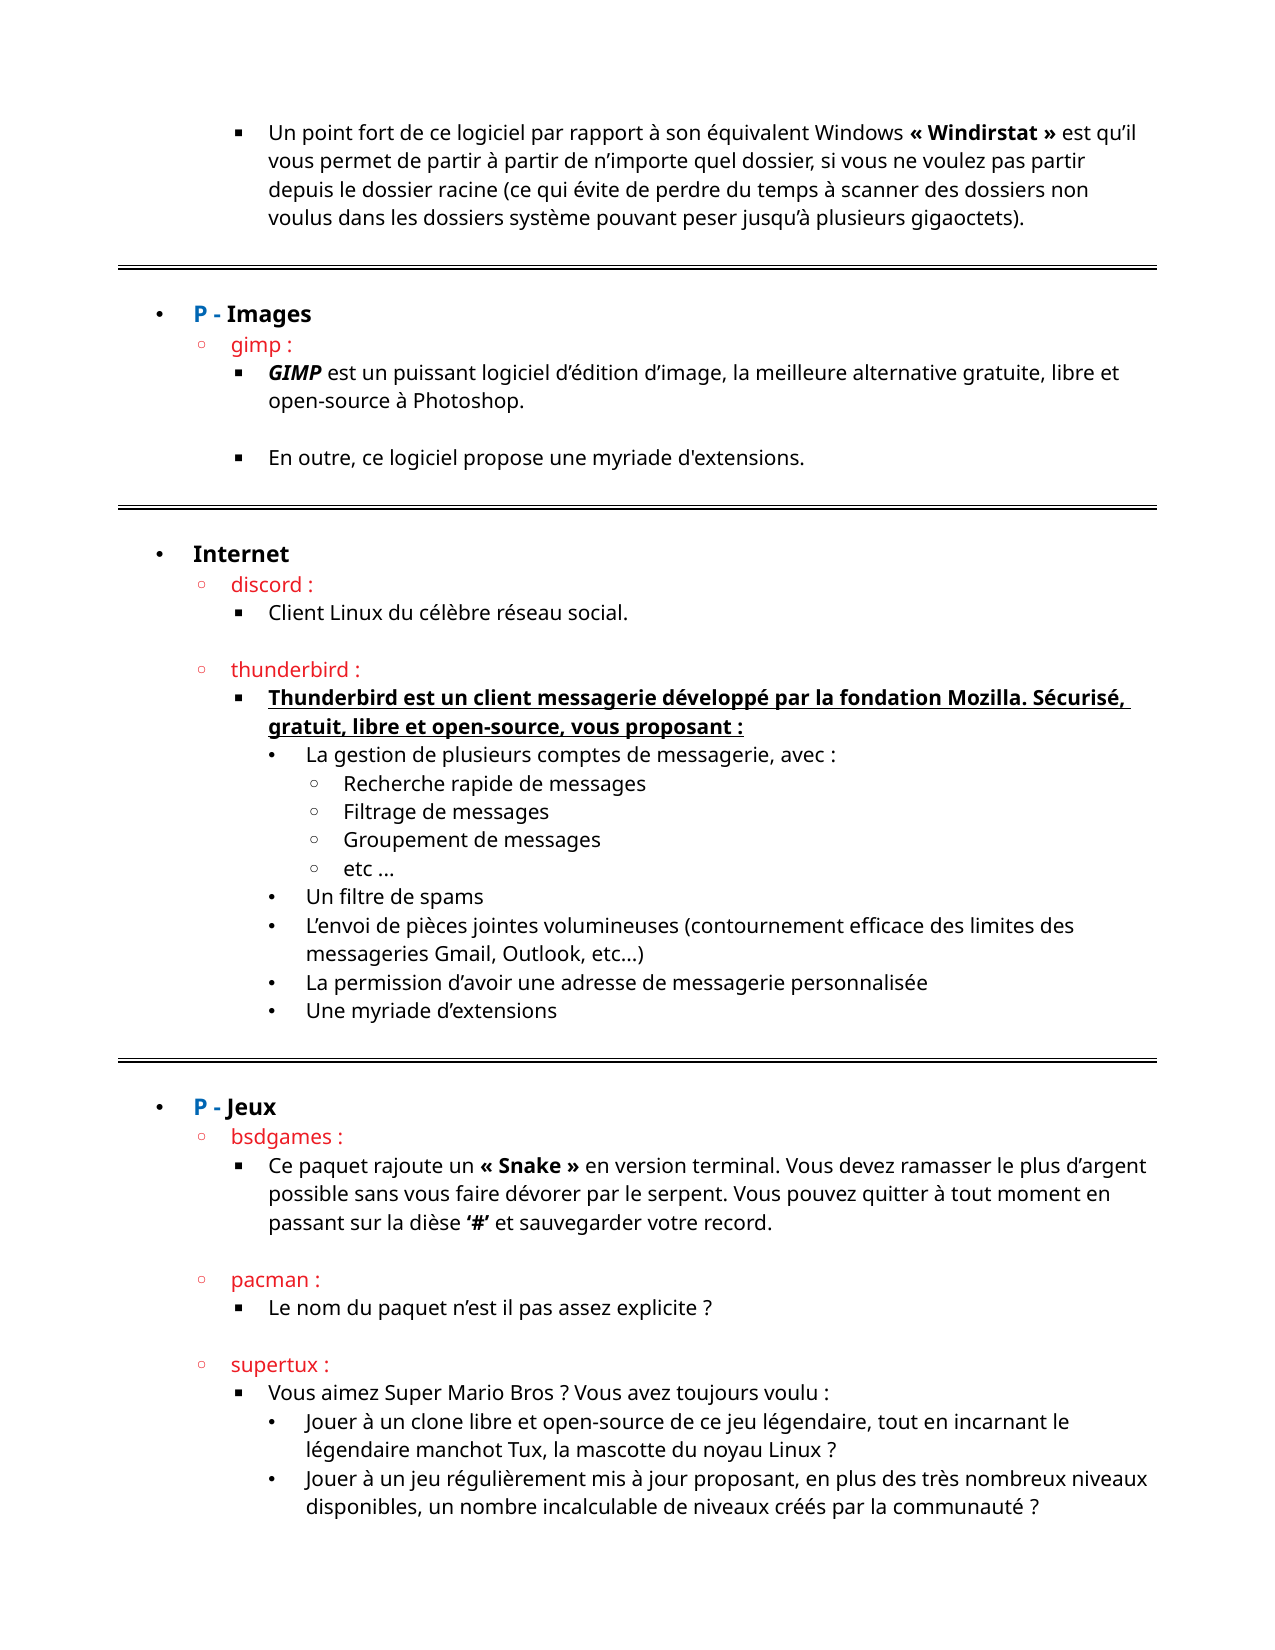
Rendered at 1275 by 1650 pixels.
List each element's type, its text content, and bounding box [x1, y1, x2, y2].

list gimp : [193, 330, 1157, 358]
list Recherche rapide de messages [306, 769, 1157, 797]
list L’envoi de pièces jointes volumineuses (contournement efficace des limites des messageries Gmail, Outlook, etc...) [268, 911, 1157, 968]
list Client Linux du célèbre réseau social. [231, 598, 1157, 627]
list La gestion de plusieurs comptes de messagerie, avec : [268, 740, 1157, 769]
list P - Jeux [156, 1091, 1157, 1122]
list pacman : [193, 1265, 1157, 1293]
list thunderbird : [193, 655, 1157, 683]
list etc ... [306, 854, 1157, 882]
list Jouer à un jeu régulièrement mis à jour proposant, en plus des très nombreux niveaux disponibles, un nombre incalculable de niveaux créés par la communauté ? [268, 1464, 1157, 1521]
list P - Images [156, 298, 1157, 330]
list Le nom du paquet n’est il pas assez explicite ? [231, 1293, 1157, 1322]
list Vous aimez Super Mario Bros ? Vous avez toujours voulu : [231, 1378, 1157, 1407]
list Thunderbird est un client messagerie développé par la fondation Mozilla. Sécurisé, gratuit, libre et open-source, vous proposant : [231, 683, 1157, 740]
list discord : [193, 570, 1157, 598]
list Jouer à un clone libre et open-source de ce jeu légendaire, tout en incarnant le légendaire manchot Tux, la mascotte du noyau Linux ? [268, 1407, 1157, 1464]
list supertux : [193, 1350, 1157, 1378]
list La permission d’avoir une adresse de messagerie personnalisée [268, 968, 1157, 996]
list Un point fort de ce logiciel par rapport à son équivalent Windows « Windirstat » est qu’il vous permet de partir à partir de n’importe quel dossier, si vous ne voulez pas partir depuis le dossier racine (ce qui évite de perdre du temps à scanner des dossiers non voulus dans les dossiers système pouvant peser jusqu’à plusieurs gigaoctets). [231, 118, 1157, 232]
list Groupement de messages [306, 826, 1157, 854]
list bsdgames : [193, 1122, 1157, 1151]
list En outre, ce logiciel propose une myriade d'extensions. [231, 443, 1157, 472]
list Un filtre de spams [268, 882, 1157, 911]
list Une myriade d’extensions [268, 996, 1157, 1025]
list GIMP est un puissant logiciel d’édition d’image, la meilleure alternative gratuite, libre et open-source à Photoshop. [231, 358, 1157, 415]
list Filtrage de messages [306, 797, 1157, 826]
list Internet [156, 538, 1157, 570]
list Ce paquet rajoute un « Snake » en version terminal. Vous devez ramasser le plus d’argent possible sans vous faire dévorer par le serpent. Vous pouvez quitter à tout moment en passant sur la dièse ‘#’ et sauvegarder votre record. [231, 1151, 1157, 1236]
